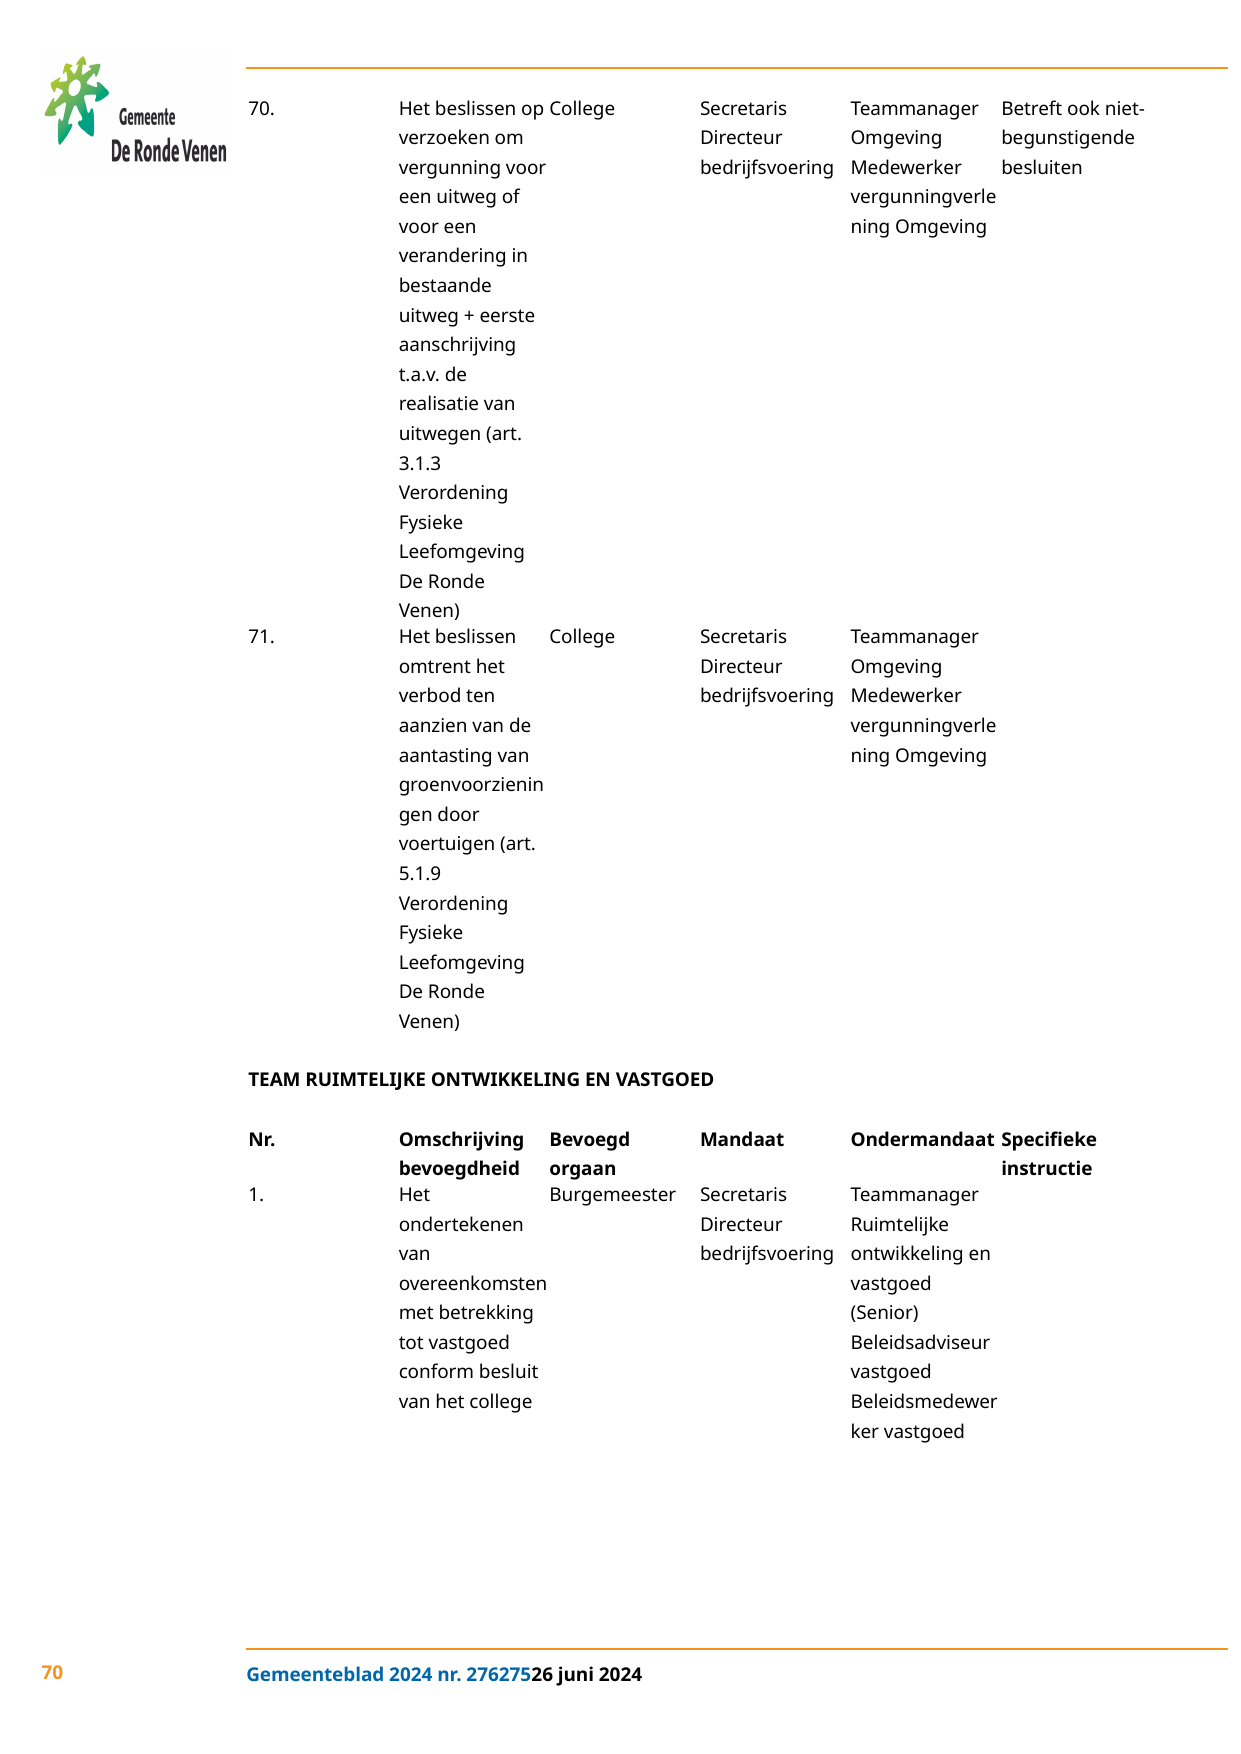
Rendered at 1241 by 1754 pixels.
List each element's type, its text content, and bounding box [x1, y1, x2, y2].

table_cell Teammanager Ruimtelijke ontwikkeling en vastgoed (Senior) Beleidsadviseur vastgoed Beleidsmedewerker vastgoed [850, 1181, 1001, 1443]
table_cell 71. [248, 624, 398, 1034]
table_cell Secretaris Directeur bedrijfsvoering [700, 624, 850, 1034]
table_header Nr. [248, 1126, 398, 1181]
table_header Mandaat [700, 1126, 850, 1181]
table_cell Het beslissen op verzoeken om vergunning voor een uitweg of voor een verandering in bestaande uitweg + eerste aanschrijving t.a.v. de realisatie van uitwegen (art. 3.1.3 Verordening Fysieke Leefomgeving De Ronde Venen) [399, 95, 549, 623]
picture [41, 47, 231, 172]
table_cell 70. [248, 95, 398, 623]
table_cell Secretaris Directeur bedrijfsvoering [700, 95, 850, 623]
table_cell Het beslissen omtrent het verbod ten aanzien van de aantasting van groenvoorzieningen door voertuigen (art. 5.1.9 Verordening Fysieke Leefomgeving De Ronde Venen) [399, 624, 549, 1034]
table_cell College [549, 95, 700, 623]
table_cell [1001, 1181, 1152, 1443]
table_cell Teammanager Omgeving Medewerker vergunningverlening Omgeving [850, 624, 1001, 1034]
table_cell Betreft ook niet-begunstigende besluiten [1001, 95, 1152, 623]
text TEAM RUIMTELIJKE ONTWIKKELING EN VASTGOED [248, 1067, 1152, 1092]
table_cell Het ondertekenen van overeenkomsten met betrekking tot vastgoed conform besluit van het college [399, 1181, 549, 1443]
table_header Bevoegd orgaan [549, 1126, 700, 1181]
table_cell [1001, 624, 1152, 1034]
table_header Ondermandaat [850, 1126, 1001, 1181]
table_cell Burgemeester [549, 1181, 700, 1443]
table_header Specifieke instructie [1001, 1126, 1152, 1181]
table_cell Secretaris Directeur bedrijfsvoering [700, 1181, 850, 1443]
table_header Omschrijving bevoegdheid [399, 1126, 549, 1181]
table_cell Teammanager Omgeving Medewerker vergunningverlening Omgeving [850, 95, 1001, 623]
table_cell College [549, 624, 700, 1034]
table_cell 1. [248, 1181, 398, 1443]
